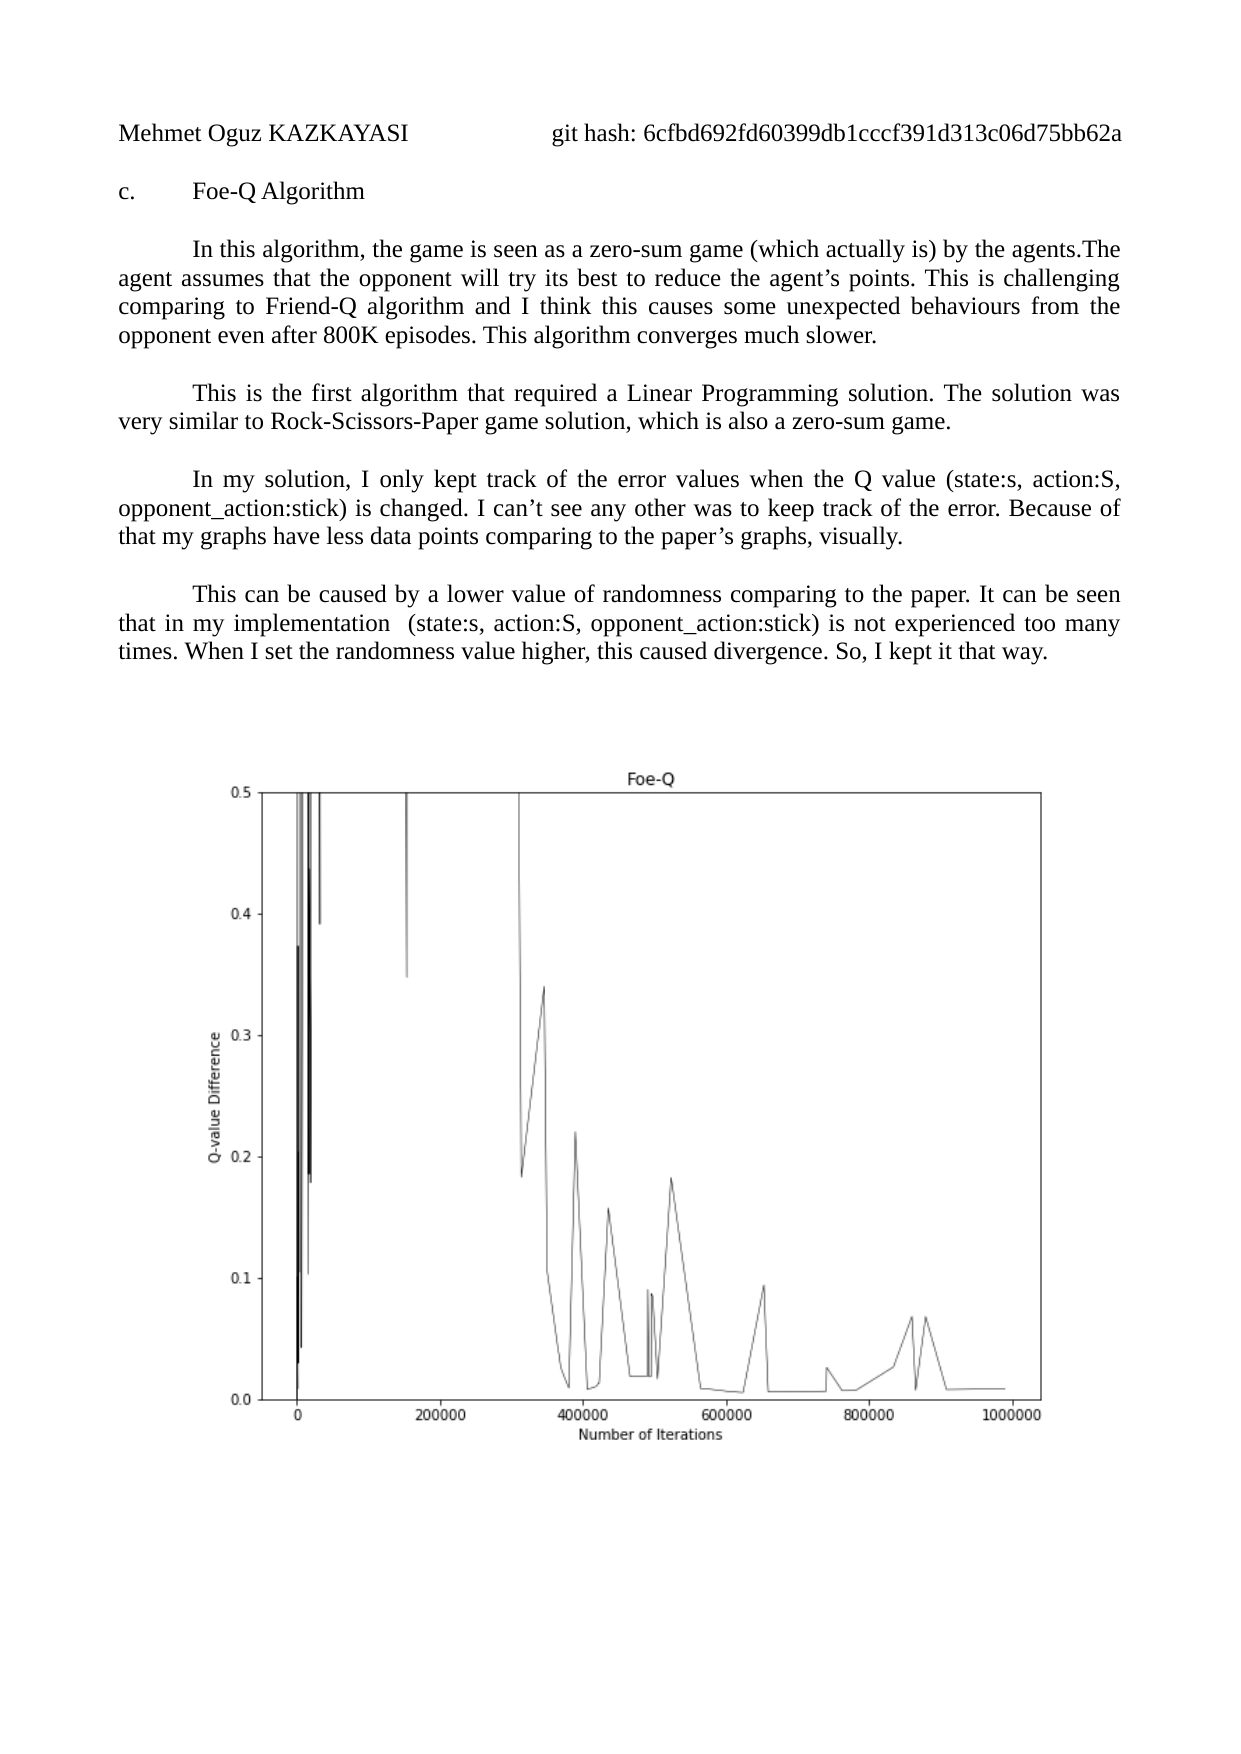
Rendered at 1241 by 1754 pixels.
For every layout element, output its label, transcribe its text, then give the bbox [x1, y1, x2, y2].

text c. Foe-Q Algorithm [118, 176, 1122, 205]
text This is the first algorithm that required a Linear Programming solution. The solution was very similar to Rock-Scissors-Paper game solution, which is also a zero-sum game. [118, 378, 1122, 435]
text In my solution, I only kept track of the error values when the Q value (state:s, action:S, opponent_action:stick) is changed. I can’t see any other was to keep track of the error. Because of that my graphs have less data points comparing to the paper’s graphs, visually. [118, 464, 1122, 550]
text This can be caused by a lower value of randomness comparing to the paper. It can be seen that in my implementation (state:s, action:S, opponent_action:stick) is not experienced too many times. When I set the randomness value higher, this caused divergence. So, I kept it that way. [118, 579, 1122, 665]
text In this algorithm, the game is seen as a zero-sum game (which actually is) by the agents.The agent assumes that the opponent will try its best to reduce the agent’s points. This is challenging comparing to Friend-Q algorithm and I think this causes some unexpected behaviours from the opponent even after 800K episodes. This algorithm converges much slower. [118, 234, 1122, 349]
picture [136, 696, 1140, 1500]
